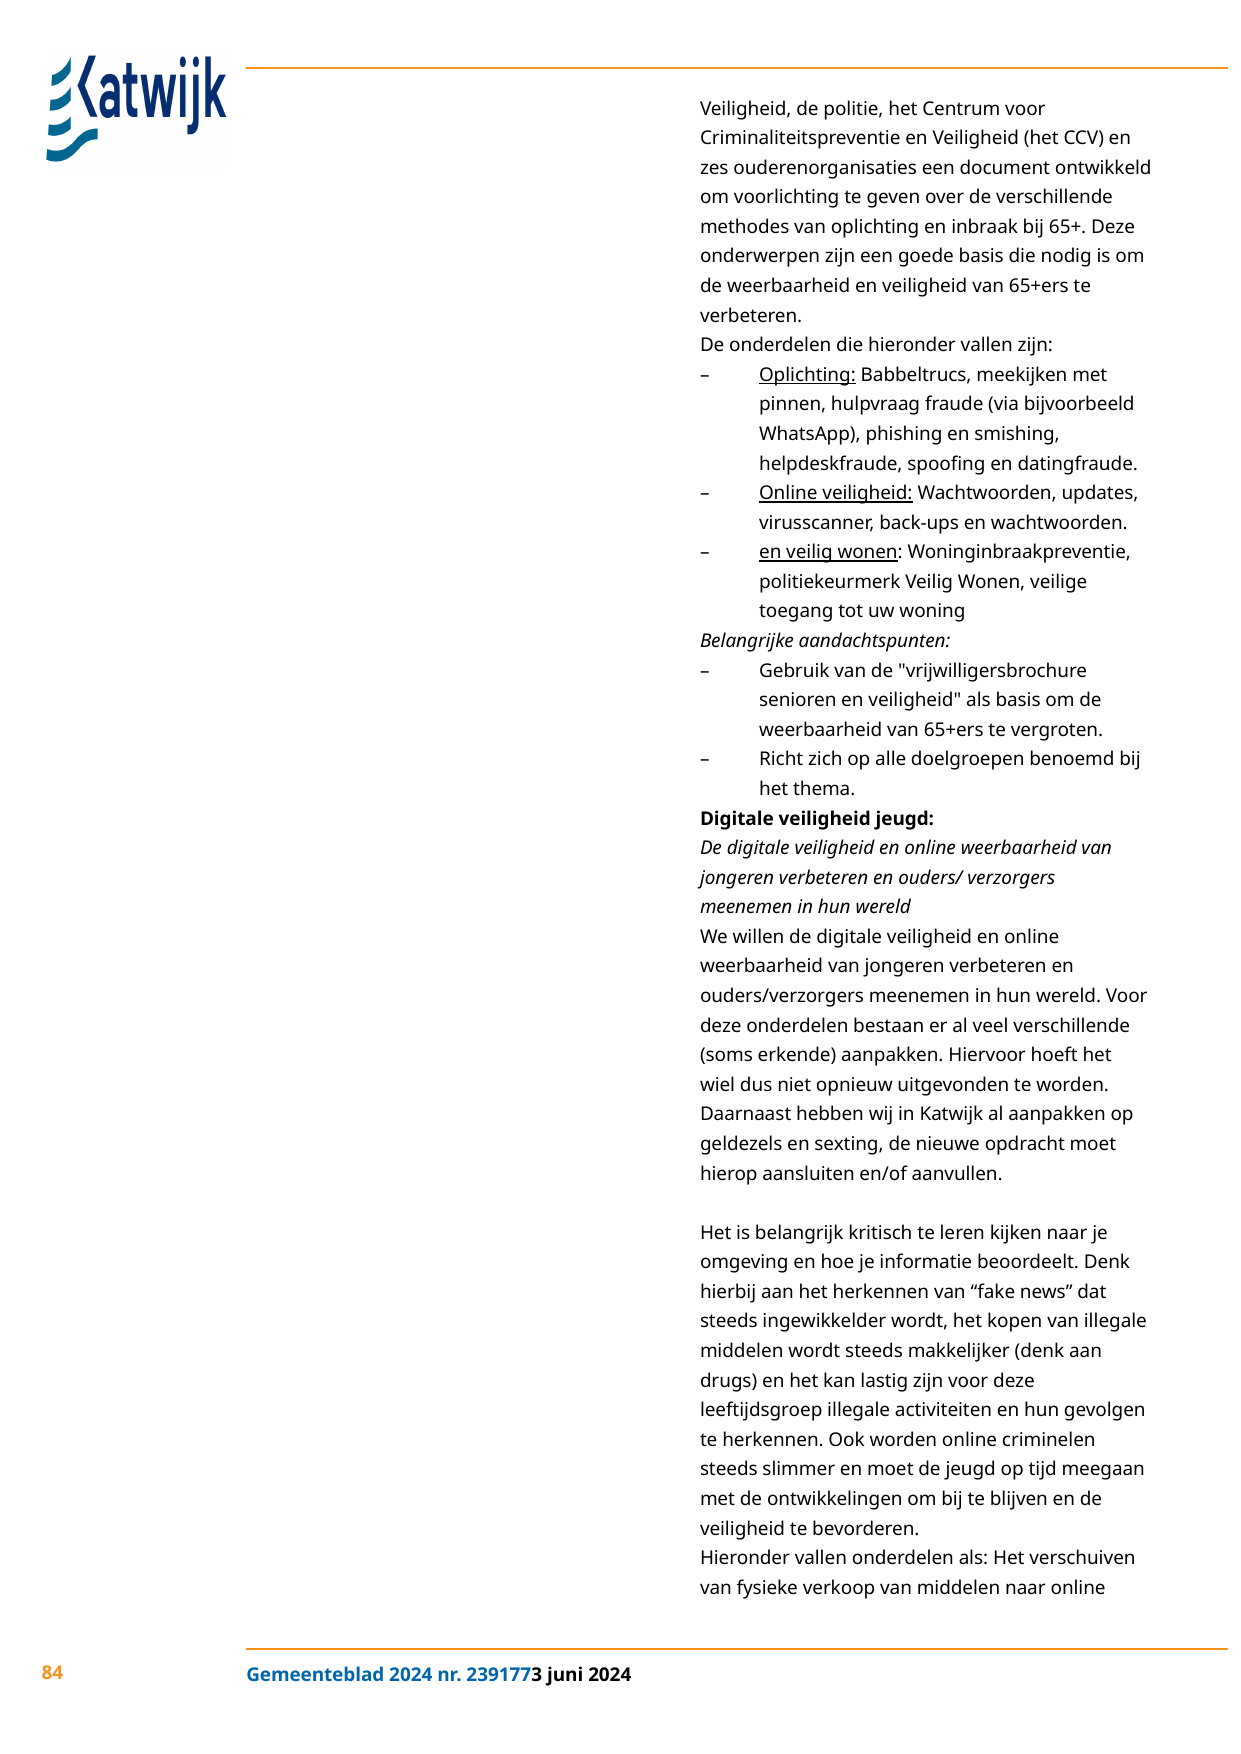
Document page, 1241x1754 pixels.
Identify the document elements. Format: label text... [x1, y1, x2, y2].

table_cell [248, 95, 700, 1600]
picture [41, 47, 231, 172]
table_cell Veiligheid, de politie, het Centrum voor Criminaliteitspreventie en Veiligheid (het CCV) en zes ouderenorganisaties een document ontwikkeld om voorlichting te geven over de verschillende methodes van oplichting en inbraak bij 65+. Deze onderwerpen zijn een goede basis die nodig is om de weerbaarheid en veiligheid van 65+ers te verbeteren. De onderdelen die hieronder vallen zijn: Oplichting: Babbeltrucs, meekijken met pinnen, hulpvraag fraude (via bijvoorbeeld WhatsApp), phishing en smishing, helpdeskfraude, spoofing en datingfraude. Online veiligheid: Wachtwoorden, updates, virusscanner, back-ups en wachtwoorden. en veilig wonen: Woninginbraakpreventie, politiekeurmerk Veilig Wonen, veilige toegang tot uw woning Belangrijke aandachtspunten: Gebruik van de "vrijwilligersbrochure senioren en veiligheid" als basis om de weerbaarheid van 65+ers te vergroten. Richt zich op alle doelgroepen benoemd bij het thema. Digitale veiligheid jeugd: De digitale veiligheid en online weerbaarheid van jongeren verbeteren en ouders/ verzorgers meenemen in hun wereld We willen de digitale veiligheid en online weerbaarheid van jongeren verbeteren en ouders/verzorgers meenemen in hun wereld. Voor deze onderdelen bestaan er al veel verschillende (soms erkende) aanpakken. Hiervoor hoeft het wiel dus niet opnieuw uitgevonden te worden. Daarnaast hebben wij in Katwijk al aanpakken op geldezels en sexting, de nieuwe opdracht moet hierop aansluiten en/of aanvullen. Het is belangrijk kritisch te leren kijken naar je omgeving en hoe je informatie beoordeelt. Denk hierbij aan het herkennen van “fake news” dat steeds ingewikkelder wordt, het kopen van illegale middelen wordt steeds makkelijker (denk aan drugs) en het kan lastig zijn voor deze leeftijdsgroep illegale activiteiten en hun gevolgen te herkennen. Ook worden online criminelen steeds slimmer en moet de jeugd op tijd meegaan met de ontwikkelingen om bij te blijven en de veiligheid te bevorderen. Hieronder vallen onderdelen als: Het verschuiven van fysieke verkoop van middelen naar online [700, 95, 1152, 1600]
